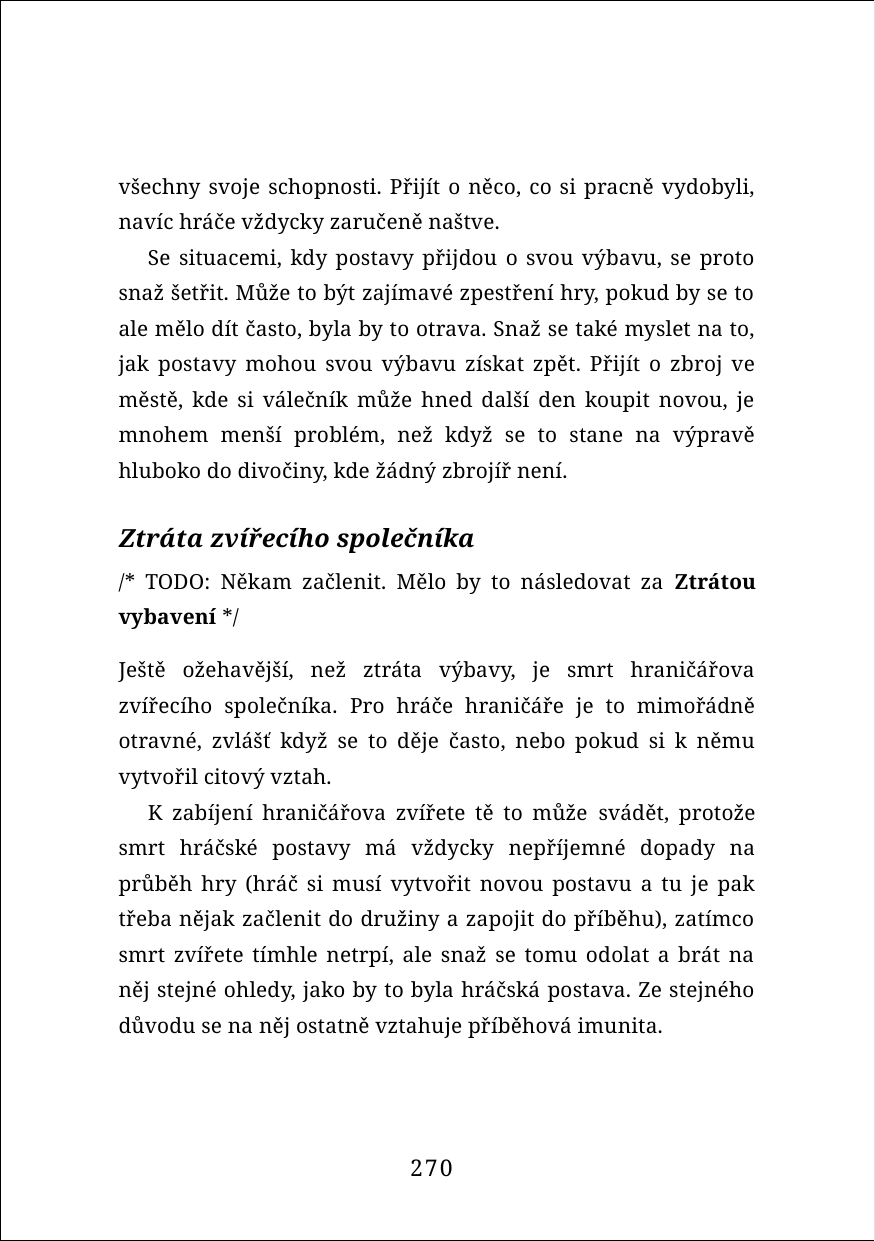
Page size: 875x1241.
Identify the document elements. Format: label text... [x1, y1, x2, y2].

text všechny svoje schopnosti. Přijít o něco, co si pracně vydobyli, navíc hráče vždycky zaručeně naštve. Se situacemi, kdy postavy přijdou o svou výbavu, se proto snaž šetřit. Může to být zajímavé zpestření hry, pokud by se to ale mělo dít často, byla by to otrava. Snaž se také myslet na to, jak postavy mohou svou výbavu získat zpět. Přijít o zbroj ve městě, kde si válečník může hned další den koupit novou, je mnohem menší problém, než když se to stane na výpravě hluboko do divočiny, kde žádný zbrojíř není. [118, 172, 756, 484]
subtitle Ztráta zvířecího společníka [118, 521, 756, 555]
text /* TODO: Někam začlenit. Mělo by to následovat za Ztrátou vybavení */ [118, 567, 756, 631]
text Ještě ožehavější, než ztráta výbavy, je smrt hraničářova zvířecího společníka. Pro hráče hraničáře je to mimořádně otravné, zvlášť když se to děje často, nebo pokud si k němu vytvořil citový vztah. K zabíjení hraničářova zvířete tě to může svádět, protože smrt hráčské postavy má vždycky nepříjemné dopady na průběh hry (hráč si musí vytvořit novou postavu a tu je pak třeba nějak začlenit do družiny a zapojit do příběhu), zatímco smrt zvířete tímhle netrpí, ale snaž se tomu odolat a brát na něj stejné ohledy, jako by to byla hráčská postava. Ze stejného důvodu se na něj ostatně vztahuje příběhová imunita. [118, 656, 756, 1039]
